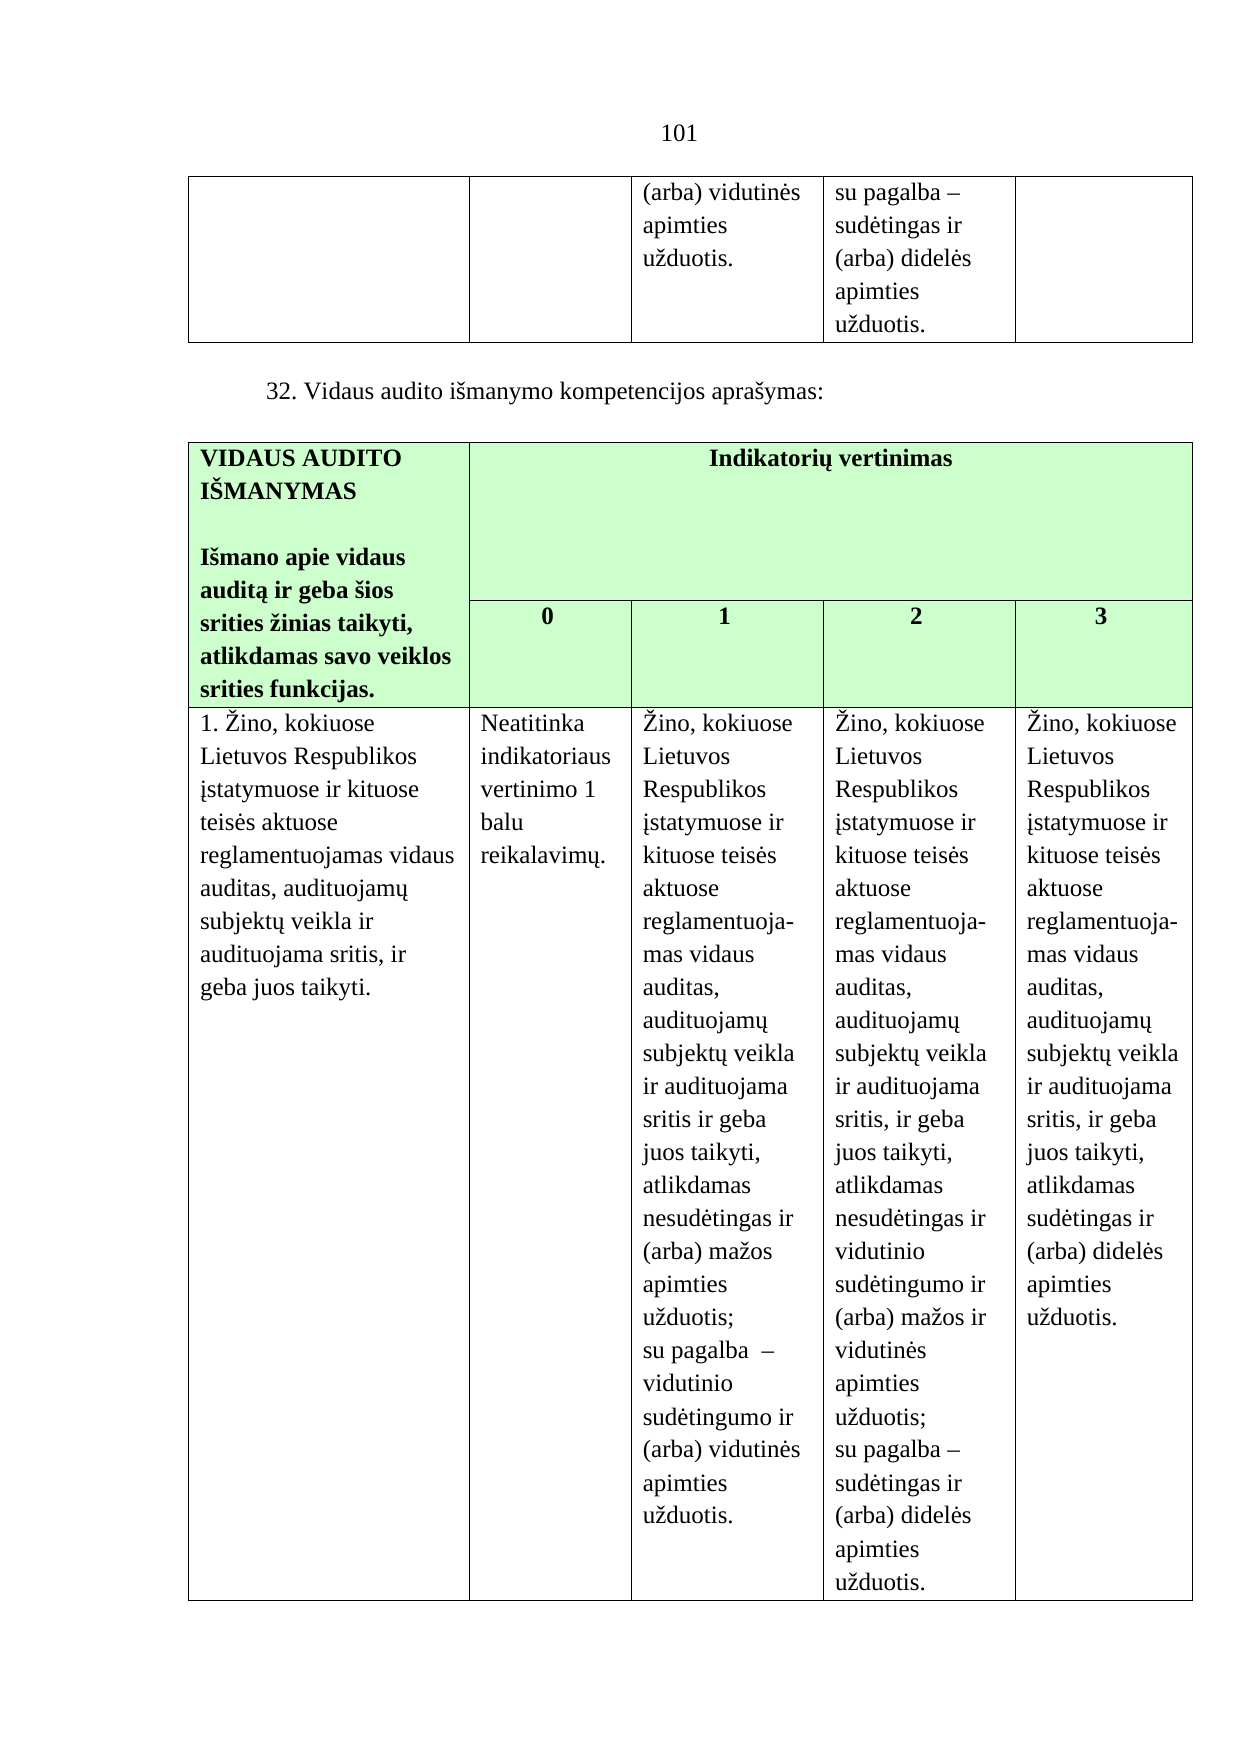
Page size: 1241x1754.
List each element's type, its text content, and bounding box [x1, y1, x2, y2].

text 32. Vidaus audito išmanymo kompetencijos aprašymas: [177, 376, 1181, 404]
table_cell Žino, kokiuose Lietuvos Respublikos įstatymuose ir kituose teisės aktuose reglamentuoja-mas vidaus auditas, audituojamų subjektų veikla ir audituojama sritis, ir geba juos taikyti, atlikdamas nesudėtingas ir vidutinio sudėtingumo ir (arba) mažos ir vidutinės apimties užduotis; su pagalba – sudėtingas ir (arba) didelės apimties užduotis. [824, 708, 1015, 1600]
table_cell 0 [470, 601, 631, 707]
table_cell [1016, 177, 1192, 342]
table_header VIDAUS AUDITO IŠMANYMAS Išmano apie vidaus auditą ir geba šios srities žinias taikyti, atlikdamas savo veiklos srities funkcijas. [189, 443, 469, 707]
table_cell 1. Žino, kokiuose Lietuvos Respublikos įstatymuose ir kituose teisės aktuose reglamentuojamas vidaus auditas, audituojamų subjektų veikla ir audituojama sritis, ir geba juos taikyti. [189, 708, 469, 1600]
table_cell (arba) vidutinės apimties užduotis. [632, 177, 823, 342]
table_cell 3 [1016, 601, 1192, 707]
table_cell 2 [824, 601, 1015, 707]
table_cell Žino, kokiuose Lietuvos Respublikos įstatymuose ir kituose teisės aktuose reglamentuoja-mas vidaus auditas, audituojamų subjektų veikla ir audituojama sritis, ir geba juos taikyti, atlikdamas sudėtingas ir (arba) didelės apimties užduotis. [1016, 708, 1192, 1600]
table_cell Neatitinka indikatoriaus vertinimo 1 balu reikalavimų. [470, 708, 631, 1600]
table_cell [189, 177, 469, 342]
table_cell 1 [632, 601, 823, 707]
table_cell [470, 177, 631, 342]
table_cell su pagalba – sudėtingas ir (arba) didelės apimties užduotis. [824, 177, 1015, 342]
table_cell Žino, kokiuose Lietuvos Respublikos įstatymuose ir kituose teisės aktuose reglamentuoja-mas vidaus auditas, audituojamų subjektų veikla ir audituojama sritis ir geba juos taikyti, atlikdamas nesudėtingas ir (arba) mažos apimties užduotis; su pagalba – vidutinio sudėtingumo ir (arba) vidutinės apimties užduotis. [632, 708, 823, 1600]
table_header Indikatorių vertinimas [470, 443, 1192, 600]
